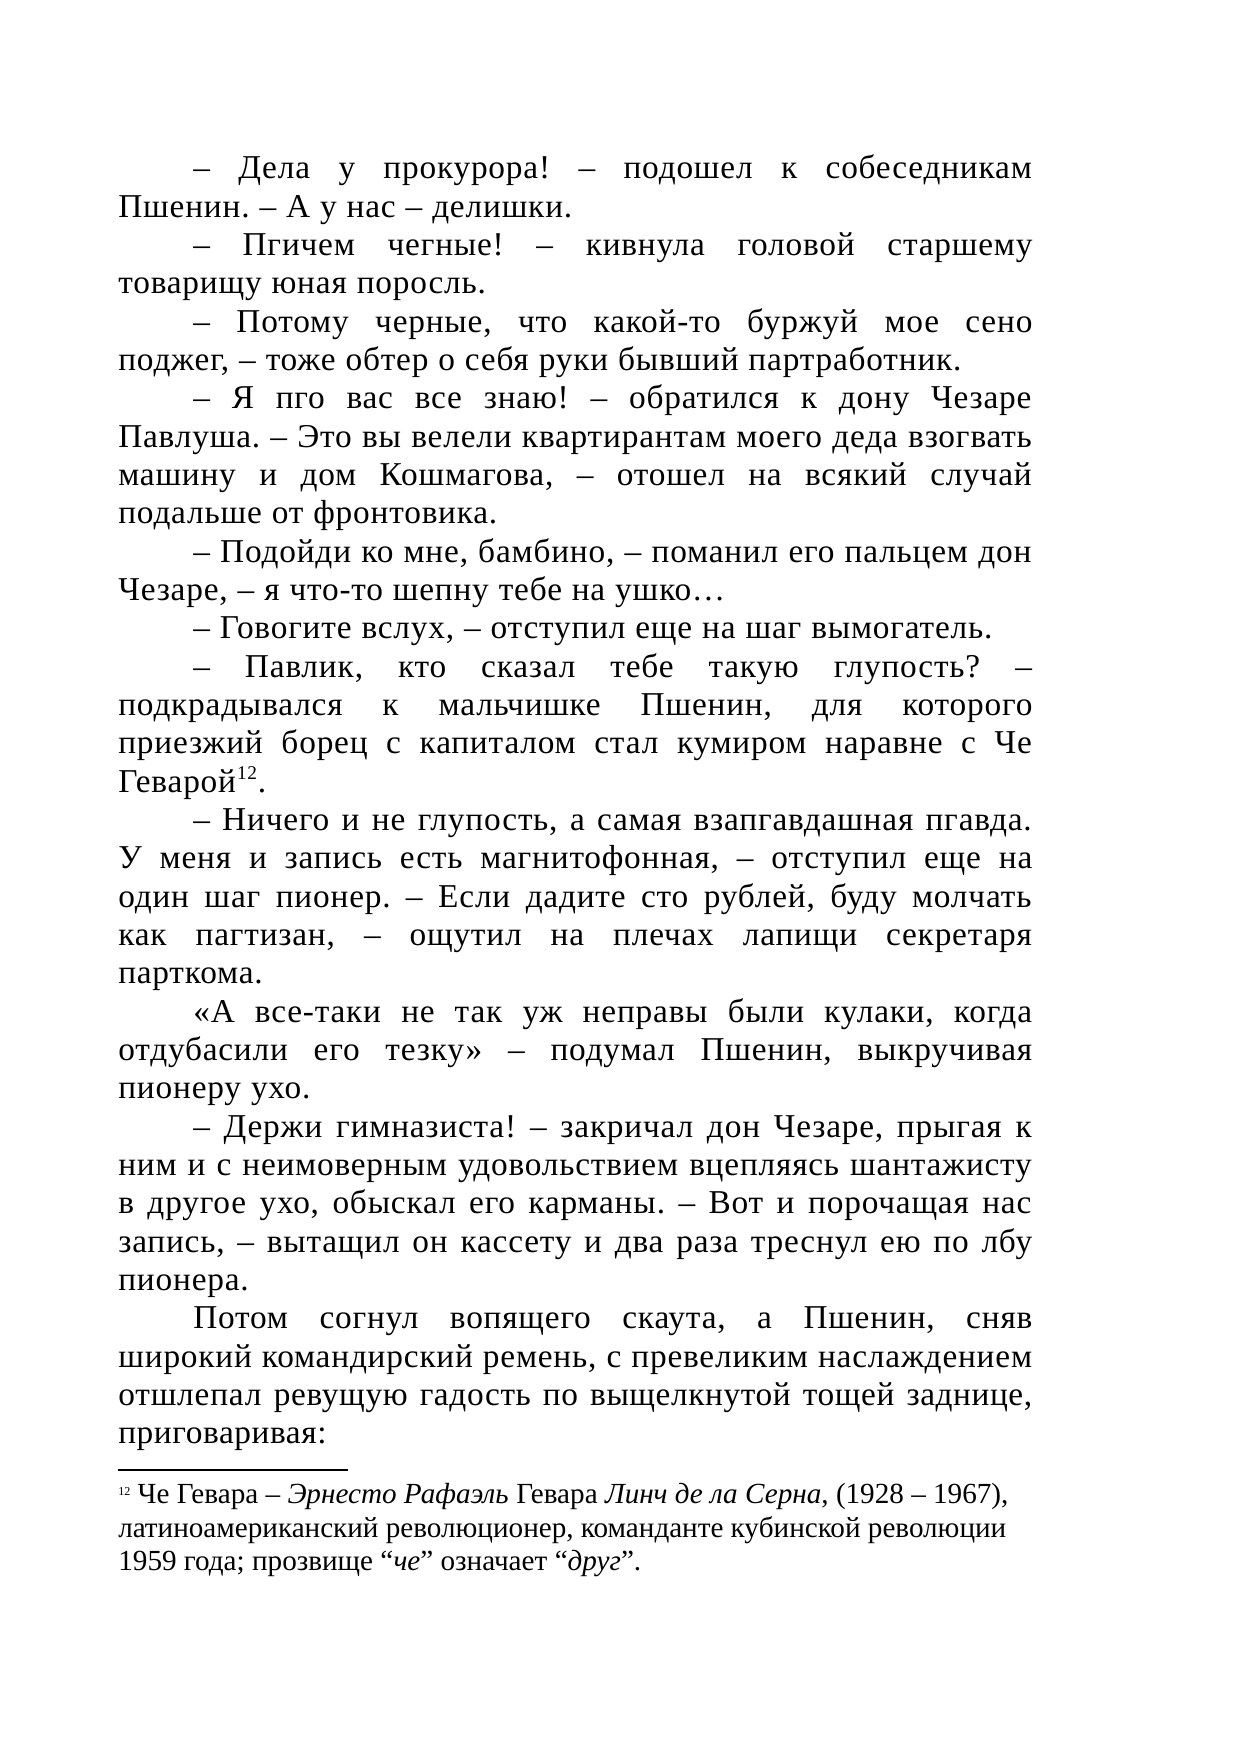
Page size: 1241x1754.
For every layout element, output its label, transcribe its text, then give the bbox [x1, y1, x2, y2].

subtitle Потом согнул вопящего скаута, а Пшенин, сняв широкий командирский ремень, с превеликим наслаждением отшлепал ревущую гадость по выщелкнутой тощей заднице, приговаривая: [118, 1298, 1033, 1451]
text Че Гевара – Эрнесто Рафаэль Гевара Линч де ла Серна, (1928 – 1967), латиноамериканский революционер, команданте кубинской революции 1959 года; прозвище “че” означает “друг”. [118, 1476, 1033, 1577]
subtitle – Держи гимназиста! – закричал дон Чезаре, прыгая к ним и с неимоверным удовольствием вцепляясь шантажисту в другое ухо, обыскал его карманы. – Вот и порочащая нас запись, – вытащил он кассету и два раза треснул ею по лбу пионера. [118, 1106, 1033, 1298]
subtitle – Я пго вас все знаю! – обратился к дону Чезаре Павлуша. – Это вы велели квартирантам моего деда взогвать машину и дом Кошмагова, – отошел на всякий случай подальше от фронтовика. [118, 378, 1033, 531]
subtitle – Ничего и не глупость, а самая взапгавдашная пгавда. У меня и запись есть магнитофонная, – отступил еще на один шаг пионер. – Если дадите сто рублей, буду молчать как пагтизан, – ощутил на плечах лапищи секретаря парткома. [118, 799, 1033, 991]
subtitle «А все-таки не так уж неправы были кулаки, когда отдубасили его тезку» – подумал Пшенин, выкручивая пионеру ухо. [118, 991, 1033, 1106]
subtitle – Потому черные, что какой-то буржуй мое сено поджег, – тоже обтер о себя руки бывший партработник. [118, 301, 1033, 378]
subtitle – Говогите вслух, – отступил еще на шаг вымогатель. [118, 608, 1033, 646]
subtitle – Пгичем чегные! – кивнула головой старшему товарищу юная поросль. [118, 224, 1033, 301]
subtitle – Павлик, кто сказал тебе такую глупость? – подкрадывался к мальчишке Пшенин, для которого приезжий борец с капиталом стал кумиром наравне с Че Геварой. [118, 646, 1033, 799]
subtitle – Подойди ко мне, бамбино, – поманил его пальцем дон Чезаре, – я что-то шепну тебе на ушко… [118, 531, 1033, 608]
subtitle – Дела у прокурора! – подошел к собеседникам Пшенин. – А у нас – делишки. [118, 148, 1033, 224]
